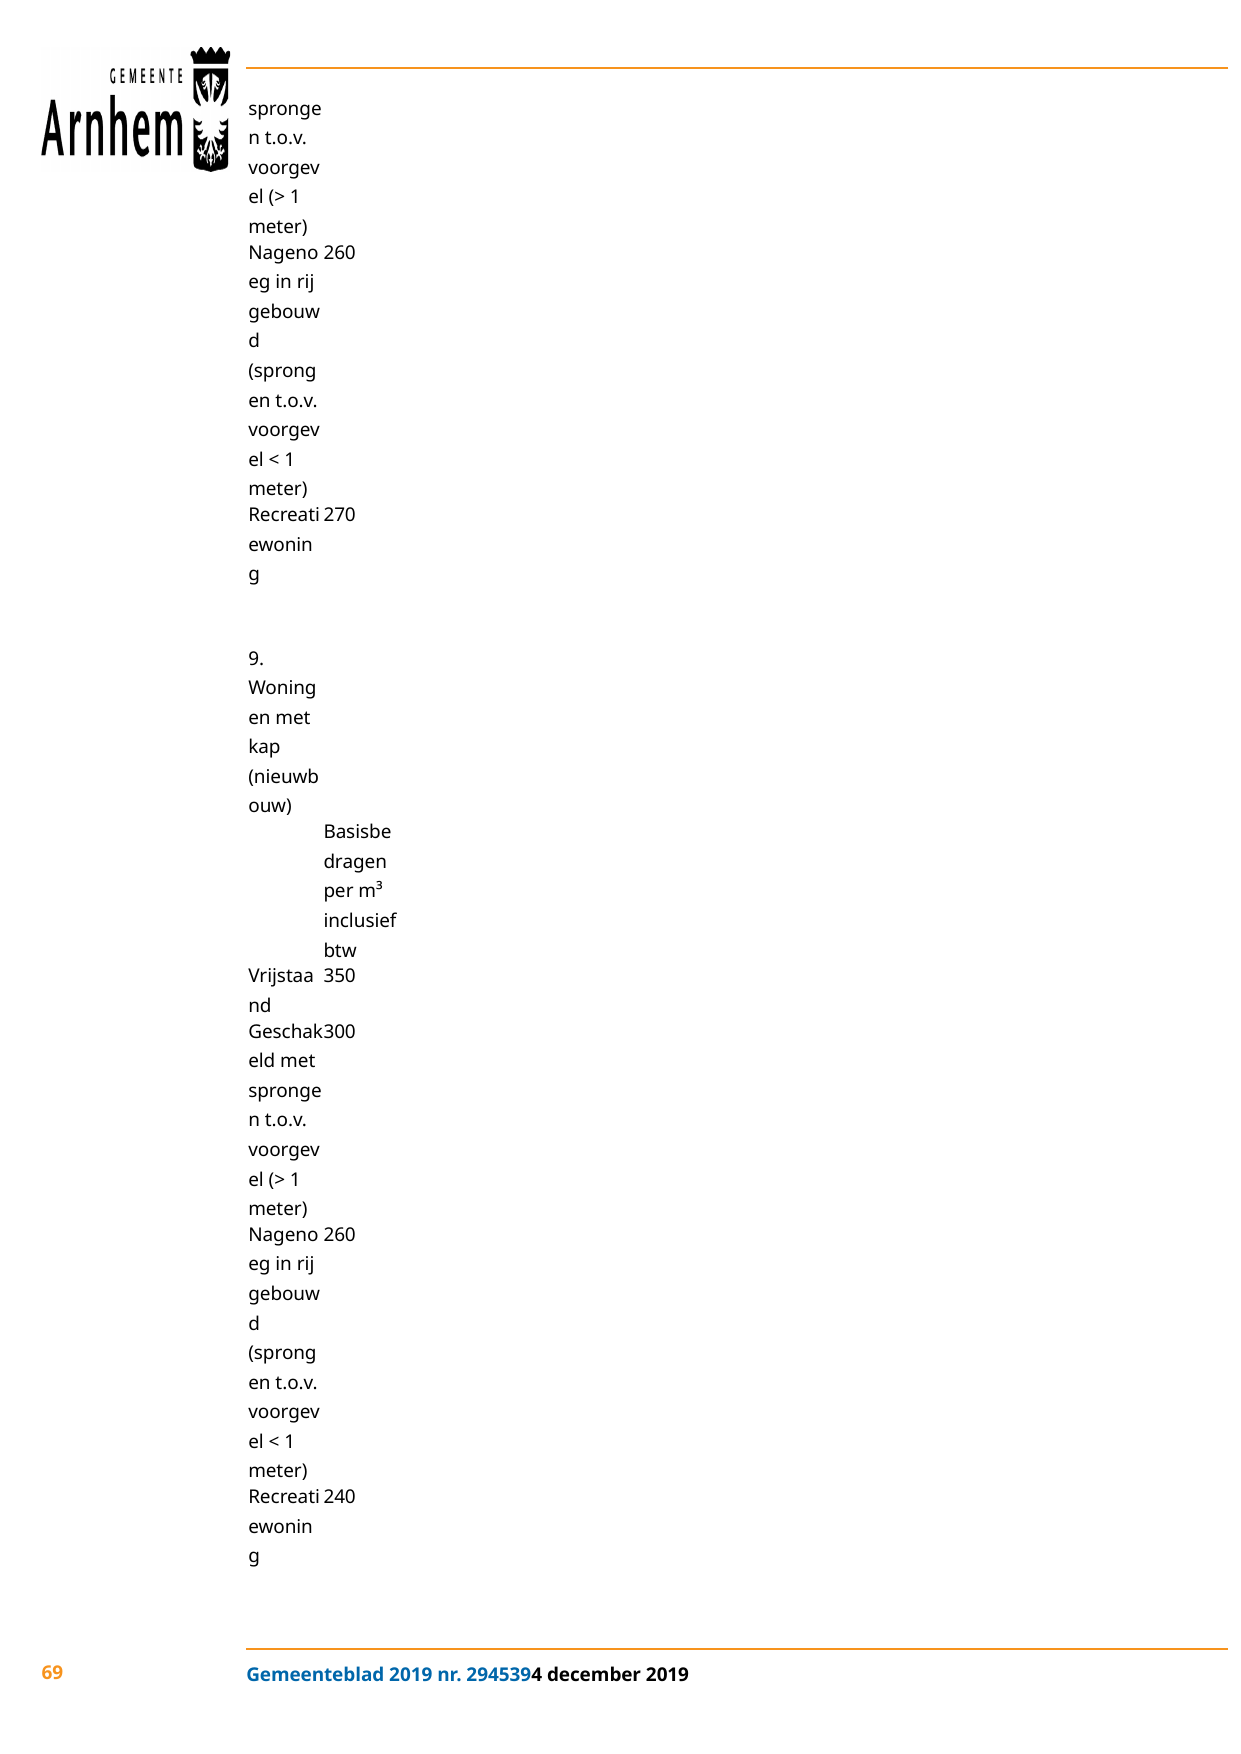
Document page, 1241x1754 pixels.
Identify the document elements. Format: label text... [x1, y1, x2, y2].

table_cell [625, 819, 700, 962]
table_cell [399, 239, 474, 501]
table_cell Vrijstaand [248, 963, 323, 1018]
table_cell [248, 1568, 323, 1594]
table_cell [474, 819, 549, 962]
table_cell [625, 95, 700, 239]
table_cell [248, 586, 323, 612]
table_cell [323, 1568, 398, 1594]
table_cell [625, 1018, 700, 1221]
table_cell [399, 95, 474, 239]
table_cell 260 [323, 1221, 398, 1483]
table_cell Nagenoeg in rij gebouwd (sprongen t.o.v. voorgevel < 1 meter) [248, 239, 323, 501]
table_cell [474, 963, 549, 1018]
table_header [625, 645, 700, 818]
table_cell [625, 501, 700, 586]
table_cell [399, 1484, 474, 1568]
table_cell Nagenoeg in rij gebouwd (sprongen t.o.v. voorgevel < 1 meter) [248, 1221, 323, 1483]
table_cell [399, 963, 474, 1018]
table_cell 270 [323, 501, 398, 586]
table_cell [474, 501, 549, 586]
table_cell [625, 586, 700, 612]
table_cell Recreatiewoning [248, 501, 323, 586]
table_cell [248, 819, 323, 962]
table_cell 240 [323, 1484, 398, 1568]
table_cell [399, 819, 474, 962]
table_cell [474, 239, 549, 501]
table_cell [549, 1018, 624, 1221]
table_cell [549, 1221, 624, 1483]
table_cell [625, 1568, 700, 1594]
table_cell [399, 1018, 474, 1221]
table_header [549, 645, 624, 818]
table_cell [399, 501, 474, 586]
table_header [474, 645, 549, 818]
table_cell [474, 586, 549, 612]
table_cell [549, 963, 624, 1018]
table_cell [474, 1018, 549, 1221]
table_cell 300 [323, 1018, 398, 1221]
table_cell [323, 95, 398, 239]
table_cell [549, 95, 624, 239]
table_cell [474, 1568, 549, 1594]
table_cell [625, 1221, 700, 1483]
table_header 9. Woningen met kap (nieuwbouw) [248, 645, 323, 818]
table_cell [474, 95, 549, 239]
table_cell [474, 1484, 549, 1568]
table_header [399, 645, 474, 818]
table_cell [474, 1221, 549, 1483]
table_cell [625, 1484, 700, 1568]
table_cell 260 [323, 239, 398, 501]
table_cell [323, 586, 398, 612]
table_cell sprongen t.o.v. voorgevel (> 1 meter) [248, 95, 323, 239]
table_header [323, 645, 398, 818]
table_cell [399, 1221, 474, 1483]
table_cell [549, 586, 624, 612]
table_cell 350 [323, 963, 398, 1018]
picture [41, 47, 231, 172]
table_cell [625, 239, 700, 501]
table_cell [549, 501, 624, 586]
table_cell [399, 586, 474, 612]
table_cell Geschakeld met sprongen t.o.v. voorgevel (> 1 meter) [248, 1018, 323, 1221]
table_cell [549, 239, 624, 501]
table_cell [549, 1484, 624, 1568]
table_cell [549, 819, 624, 962]
table_cell [625, 963, 700, 1018]
table_cell Recreatiewoning [248, 1484, 323, 1568]
table_cell [399, 1568, 474, 1594]
table_cell Basisbedragen per m³ inclusief btw [323, 819, 398, 962]
table_cell [549, 1568, 624, 1594]
